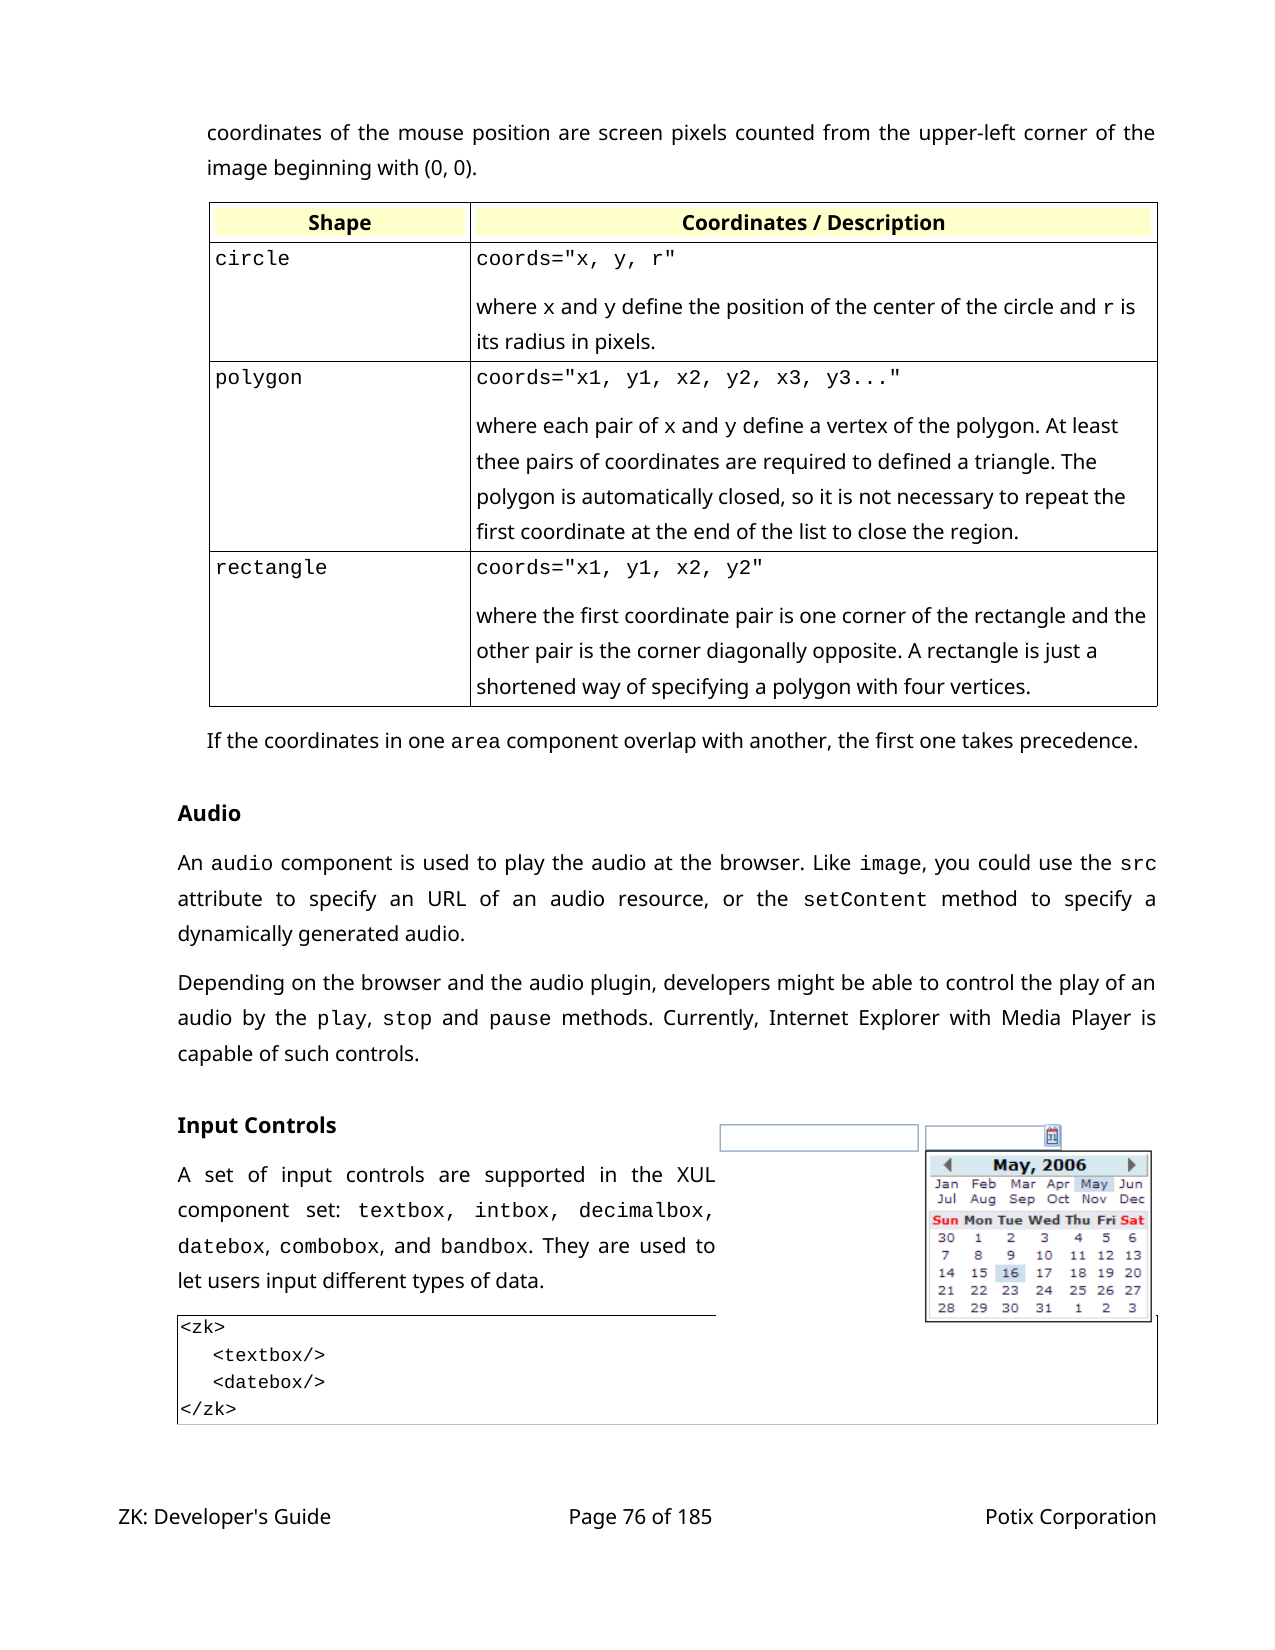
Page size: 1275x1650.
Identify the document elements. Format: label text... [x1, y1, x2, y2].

text coordinates of the mouse position are screen pixels counted from the upper-left corner of the image beginning with (0, 0). [207, 118, 1157, 182]
table_cell coords="x, y, r" where x and y define the position of the center of the circle and r is its radius in pixels. [471, 243, 1157, 361]
table_cell coords="x1, y1, x2, y2, x3, y3..." where each pair of x and y define a vertex of the polygon. At least thee pairs of coordinates are required to defined a triangle. The polygon is automatically closed, so it is not necessary to repeat the first coordinate at the end of the list to close the region. [471, 362, 1157, 551]
table_cell rectangle [210, 552, 470, 706]
table_header Coordinates / Description [471, 203, 1157, 242]
text </zk> [178, 1397, 1157, 1424]
text If the coordinates in one area component overlap with another, the first one takes precedence. [207, 726, 1157, 755]
picture [716, 1118, 1157, 1325]
text An audio component is used to play the audio at the browser. Like image, you could use the src attribute to specify an URL of an audio resource, or the setContent method to specify a dynamically generated audio. [177, 848, 1157, 947]
text <datebox/> [178, 1369, 1157, 1394]
text A set of input controls are supported in the XUL component set: textbox, intbox, decimalbox, datebox, combobox, and bandbox. They are used to let users input different types of data. [177, 1160, 716, 1294]
subtitle Audio [177, 797, 1157, 827]
text <textbox/> [178, 1342, 1157, 1367]
table_cell coords="x1, y1, x2, y2" where the first coordinate pair is one corner of the rectangle and the other pair is the corner diagonally opposite. A rectangle is just a shortened way of specifying a polygon with four vertices. [471, 552, 1157, 706]
table_cell circle [210, 243, 470, 361]
subtitle Input Controls [177, 1109, 1157, 1139]
table_header Shape [210, 203, 470, 242]
text Depending on the browser and the audio plugin, developers might be able to control the play of an audio by the play, stop and pause methods. Currently, Internet Explorer with Media Player is capable of such controls. [177, 968, 1157, 1067]
table_cell polygon [210, 362, 470, 551]
text <zk> [178, 1316, 1157, 1339]
